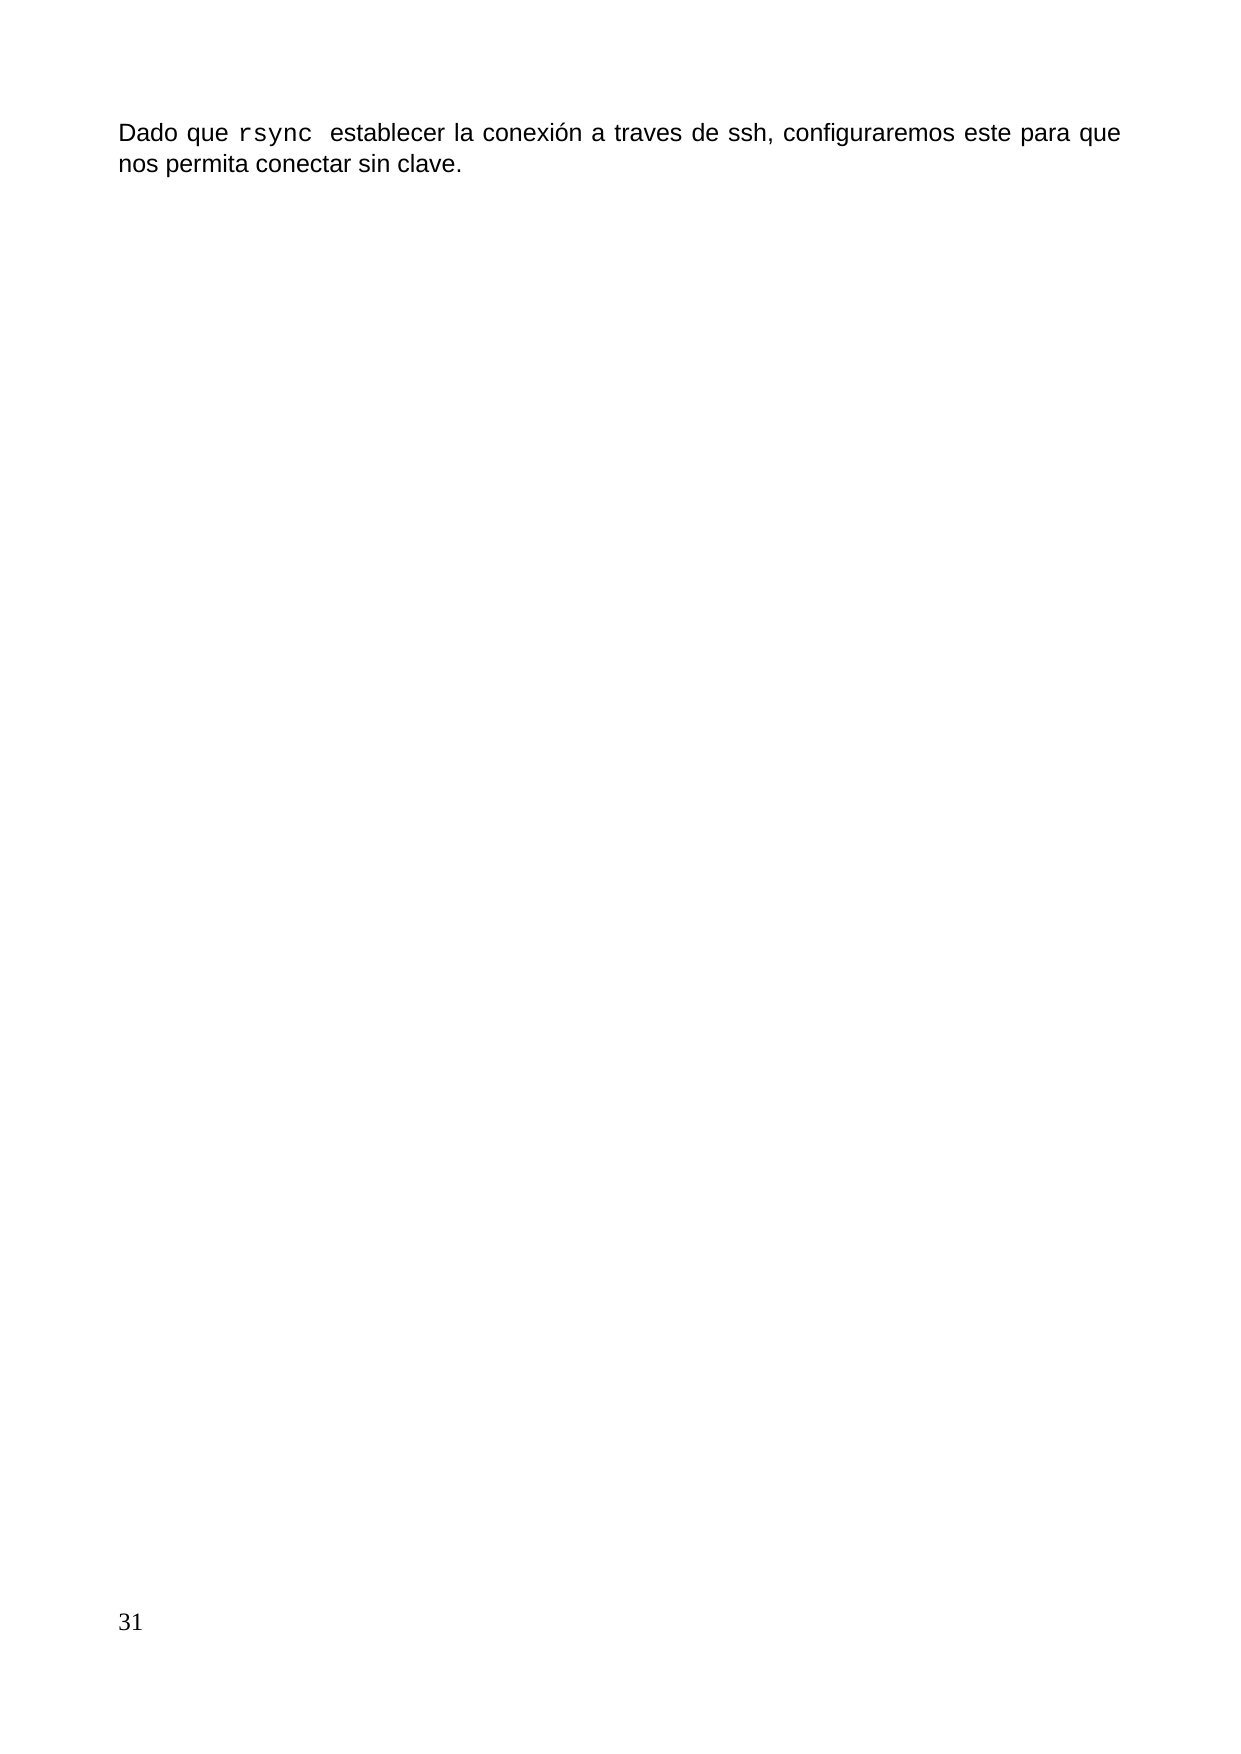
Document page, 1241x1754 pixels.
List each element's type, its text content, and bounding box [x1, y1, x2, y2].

text Dado que rsync establecer la conexión a traves de ssh, configuraremos este para que nos permita conectar sin clave. [118, 118, 1122, 178]
